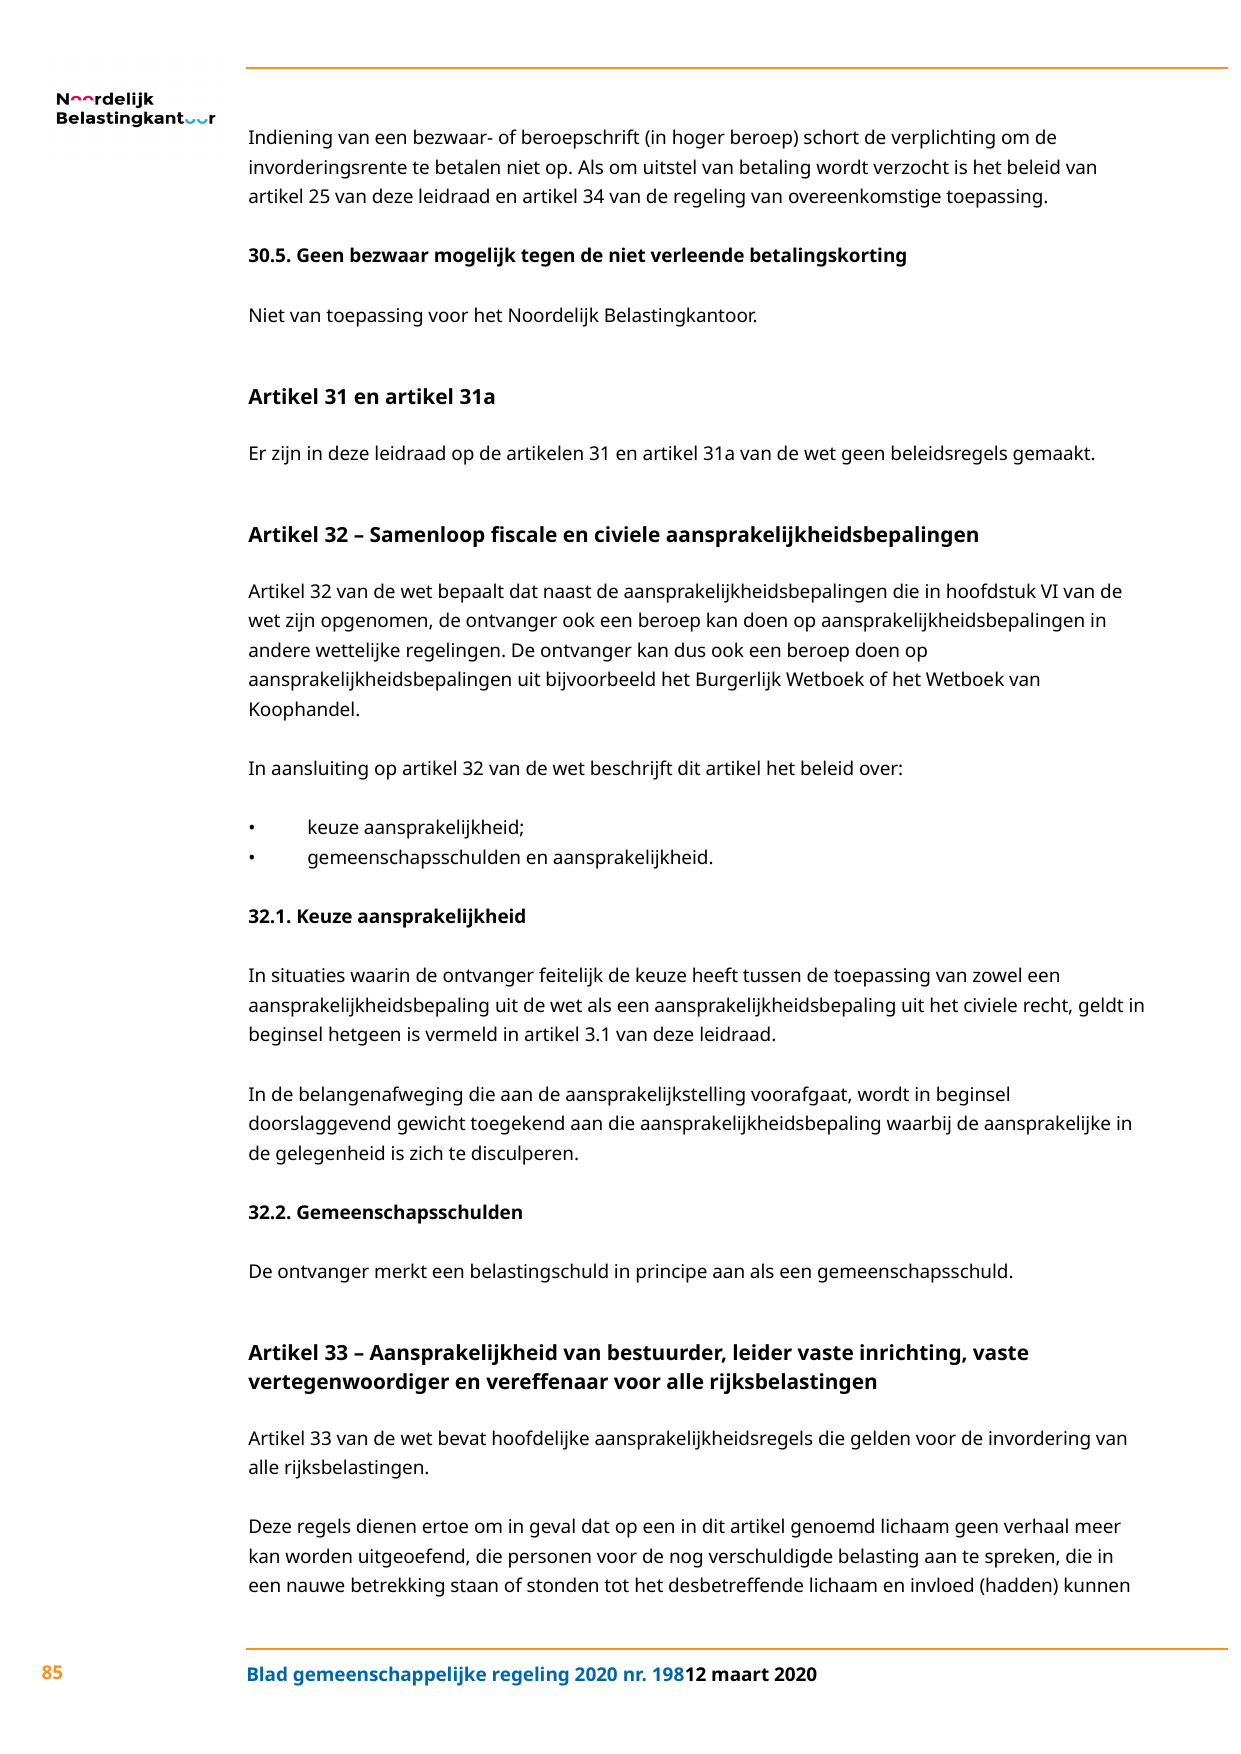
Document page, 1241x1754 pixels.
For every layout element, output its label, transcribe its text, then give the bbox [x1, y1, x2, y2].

text Deze regels dienen ertoe om in geval dat op een in dit artikel genoemd lichaam geen verhaal meer kan worden uitgeoefend, die personen voor de nog verschuldigde belasting aan te spreken, die in een nauwe betrekking staan of stonden tot het desbetreffende lichaam en invloed (hadden) kunnen [248, 1513, 1152, 1598]
text 30.5. Geen bezwaar mogelijk tegen de niet verleende betalingskorting [248, 243, 1152, 268]
text In de belangenafweging die aan de aansprakelijkstelling voorafgaat, wordt in beginsel doorslaggevend gewicht toegekend aan die aansprakelijkheidsbepaling waarbij de aansprakelijke in de gelegenheid is zich te disculperen. [248, 1081, 1152, 1166]
text De ontvanger merkt een belastingschuld in principe aan als een gemeenschapsschuld. [248, 1258, 1152, 1284]
list gemeenschapsschulden en aansprakelijkheid. [248, 844, 1152, 870]
text Er zijn in deze leidraad op de artikelen 31 en artikel 31a van de wet geen beleidsregels gemaakt. [248, 440, 1152, 466]
text 32.1. Keuze aansprakelijkheid [248, 903, 1152, 929]
text In situaties waarin de ontvanger feitelijk de keuze heeft tussen de toepassing van zowel een aansprakelijkheidsbepaling uit de wet als een aansprakelijkheidsbepaling uit het civiele recht, geldt in beginsel hetgeen is vermeld in artikel 3.1 van deze leidraad. [248, 962, 1152, 1047]
text Artikel 32 van de wet bepaalt dat naast de aansprakelijkheidsbepalingen die in hoofdstuk VI van de wet zijn opgenomen, de ontvanger ook een beroep kan doen op aansprakelijkheidsbepalingen in andere wettelijke regelingen. De ontvanger kan dus ook een beroep doen op aansprakelijkheidsbepalingen uit bijvoorbeeld het Burgerlijk Wetboek of het Wetboek van Koophandel. [248, 578, 1152, 722]
text Artikel 33 – Aansprakelijkheid van bestuurder, leider vaste inrichting, vaste vertegenwoordiger en vereffenaar voor alle rijksbelastingen [248, 1338, 1152, 1395]
text 32.2. Gemeenschapsschulden [248, 1199, 1152, 1225]
list keuze aansprakelijkheid; [248, 814, 1152, 840]
text Artikel 33 van de wet bevat hoofdelijke aansprakelijkheidsregels die gelden voor de invordering van alle rijksbelastingen. [248, 1425, 1152, 1480]
text Indiening van een bezwaar- of beroepschrift (in hoger beroep) schort de verplichting om de invorderingsrente te betalen niet op. Als om uitstel van betaling wordt verzocht is het beleid van artikel 25 van deze leidraad en artikel 34 van de regeling van overeenkomstige toepassing. [248, 124, 1152, 209]
text Artikel 31 en artikel 31a [248, 382, 1152, 410]
text Niet van toepassing voor het Noordelijk Belastingkantoor. [248, 302, 1152, 328]
text Artikel 32 – Samenloop fiscale en civiele aansprakelijkheidsbepalingen [248, 520, 1152, 548]
picture [41, 47, 231, 172]
text In aansluiting op artikel 32 van de wet beschrijft dit artikel het beleid over: [248, 755, 1152, 781]
